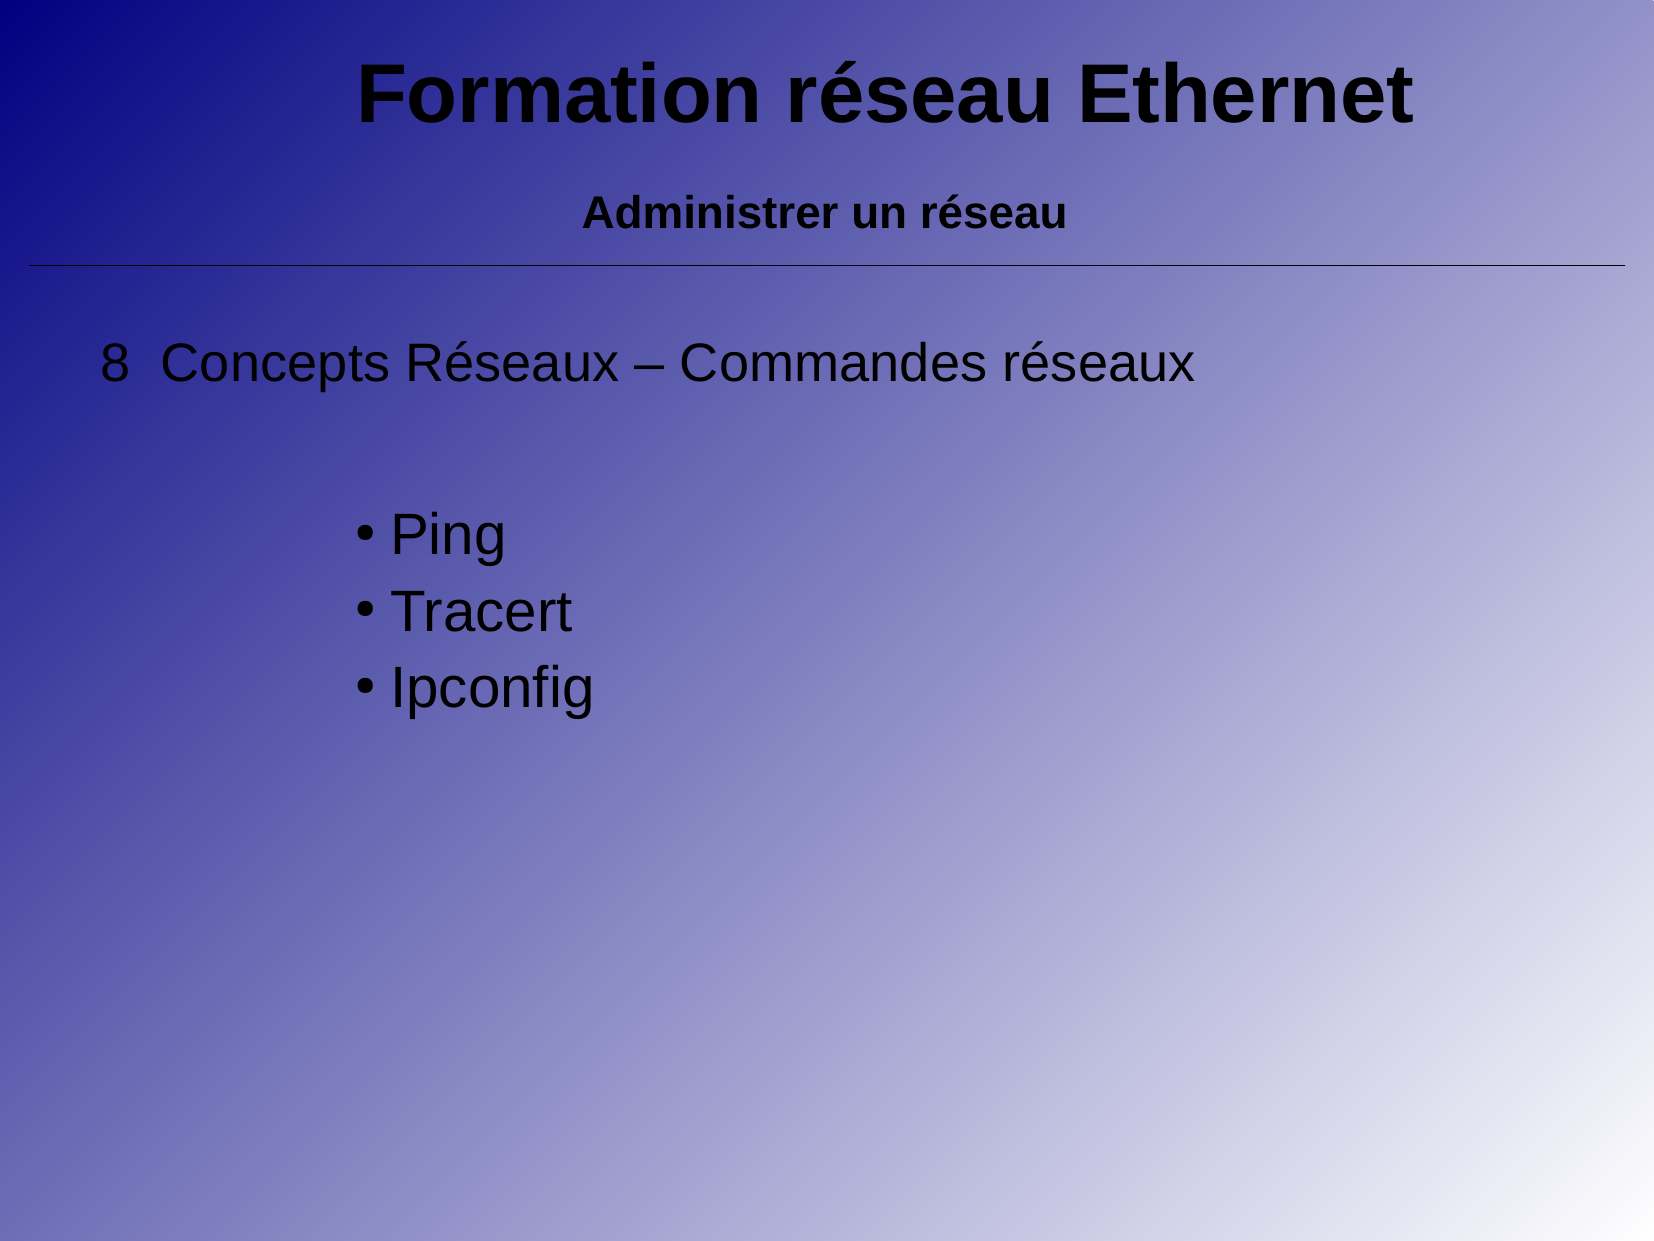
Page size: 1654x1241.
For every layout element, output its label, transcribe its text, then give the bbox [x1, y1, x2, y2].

text_box Administrer un réseau [29, 266, 1621, 354]
text_box Formation réseau Ethernet [324, 39, 1447, 148]
text_box Administrer un réseau [29, 177, 1621, 265]
text_box Ping Tracert Ipconfig [304, 493, 610, 727]
text_box 8 Concepts Réseaux – Commandes réseaux [85, 324, 1213, 401]
